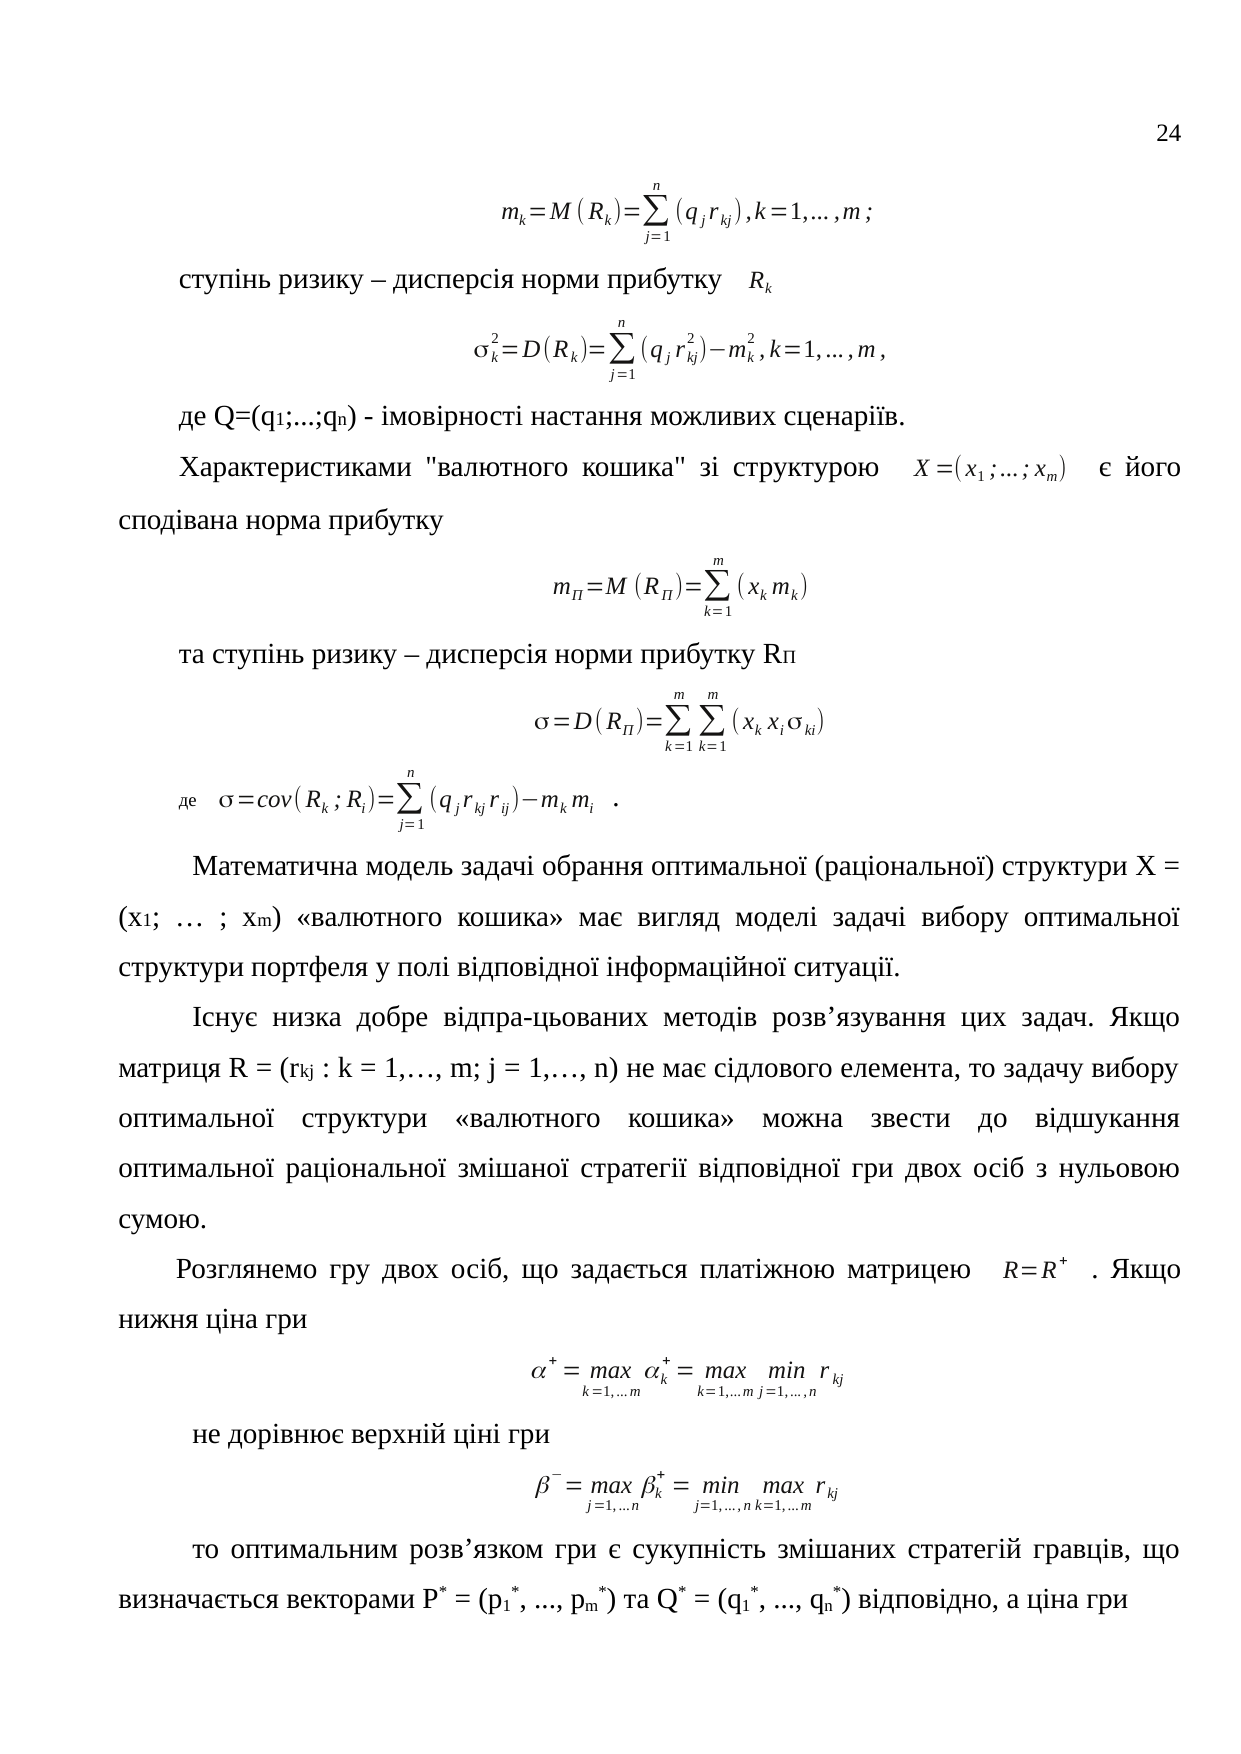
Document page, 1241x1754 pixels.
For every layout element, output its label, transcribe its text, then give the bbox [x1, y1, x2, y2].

text та ступінь ризику – дисперсія норми прибутку RП [118, 636, 1181, 670]
text ступінь ризику – дисперсія норми прибутку [118, 261, 1181, 297]
text не дорівнює верхній ціні гри [118, 1416, 1181, 1450]
text то оптимальним розв’язком гри є сукупність змішаних стратегій гравців, що визначається векторами P* = (p1*, ..., pm*) та Q* = (q1*, ..., qn*) відповідно, а ціна гри [118, 1531, 1181, 1615]
text де . [118, 764, 1181, 832]
text Розглянемо гру двох осіб, що задається платіжною матрицею . Якщо нижня ціна гри [118, 1251, 1181, 1335]
text де Q=(q1;...;qn) - імовірності настання можливих сценаріїв. [118, 398, 1181, 432]
text Математична модель задачі обрання оптимальної (раціональної) структури X = (x1; … ; xm) «валютного кошика» має вигляд моделі задачі вибору оптимальної структури портфеля у полі відповідної інформаційної ситуації. [118, 848, 1181, 983]
text Характеристиками "валютного кошика" зі структурою є його сподівана норма прибутку [118, 449, 1181, 535]
text Існує низка добре відпра-цьованих методів розв’язування цих задач. Якщо матриця R = (rkj : k = 1,…, m; j = 1,…, n) не має сідлового елемента, то задачу вибору оптимальної структури «валютного кошика» можна звести до відшукання оптимальної раціональної змішаної стратегії відповідної гри двох осіб з нульовою сумою. [118, 999, 1181, 1234]
